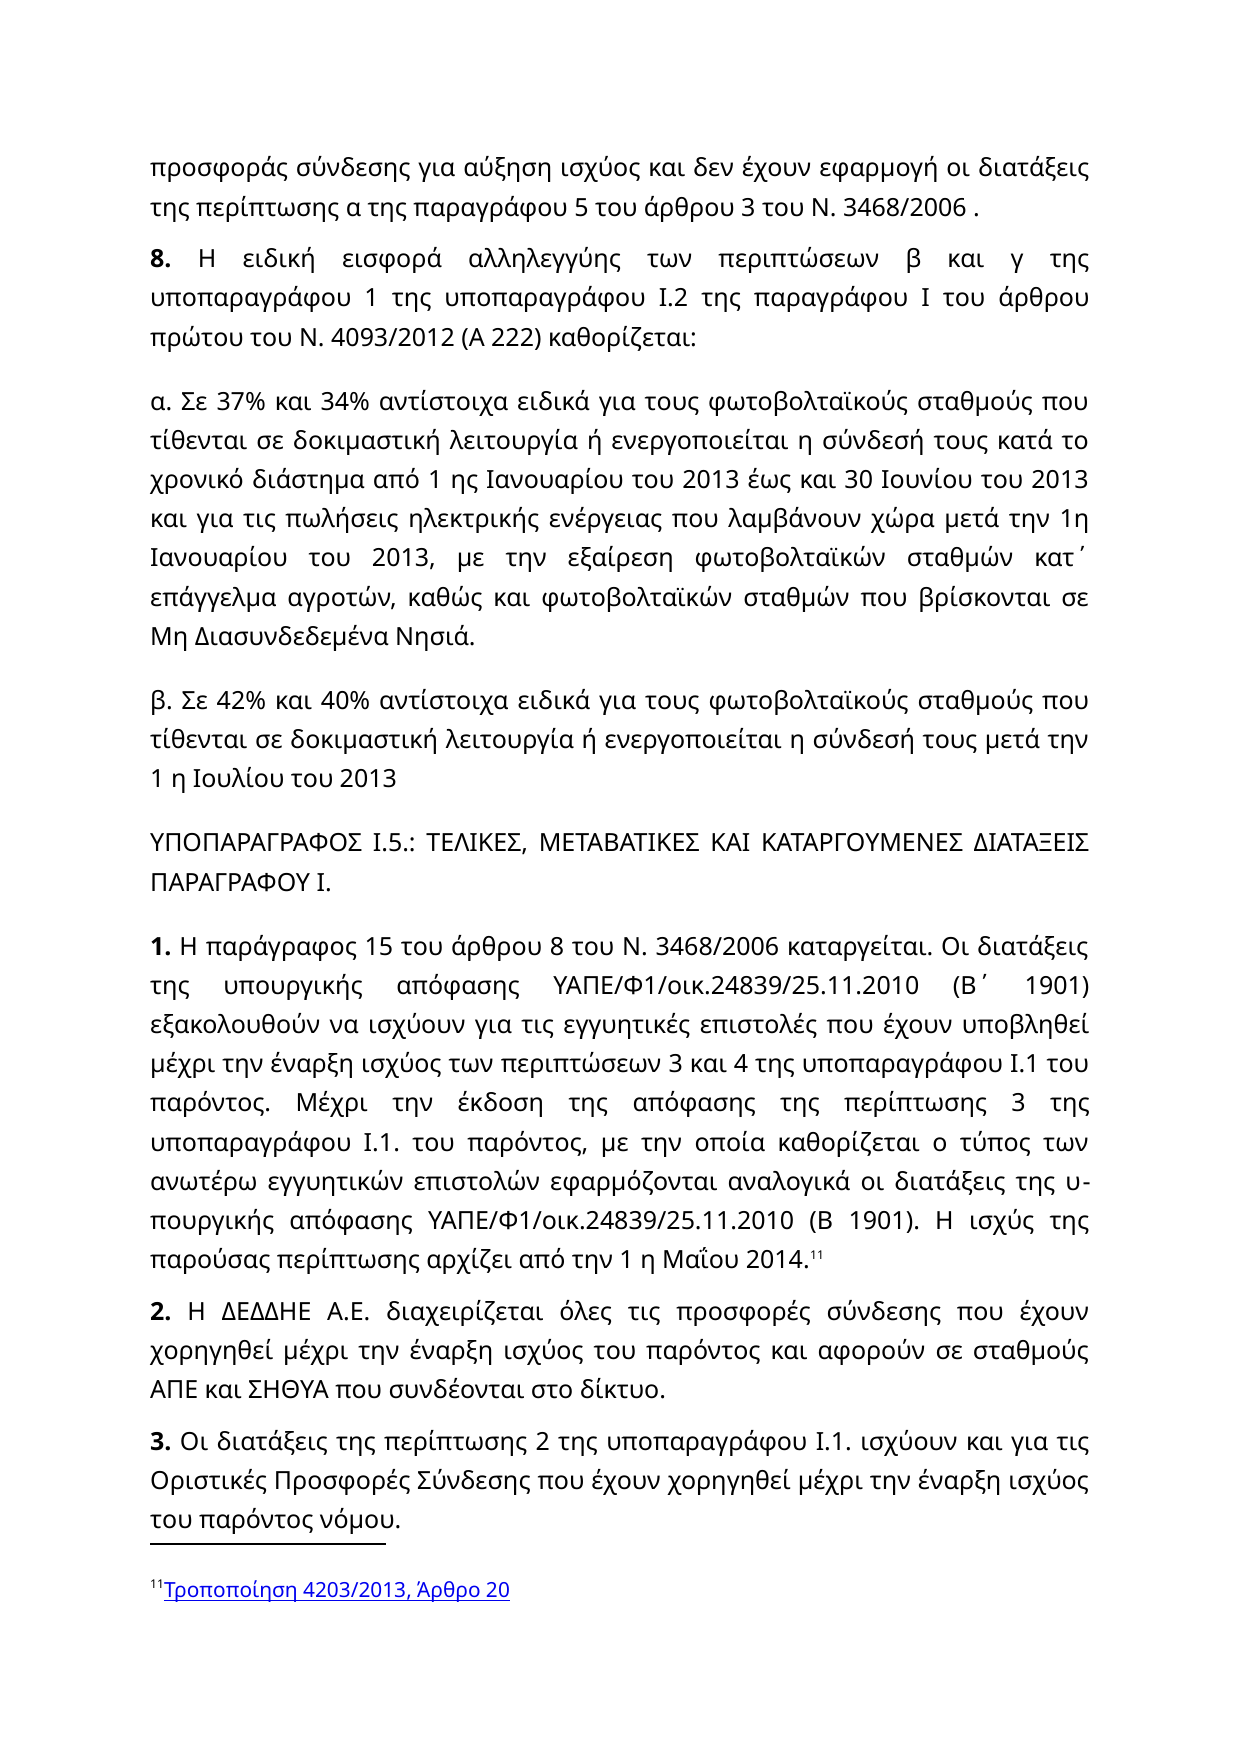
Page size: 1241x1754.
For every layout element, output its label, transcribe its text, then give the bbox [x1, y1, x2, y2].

text 8. Η ειδική εισφορά αλληλεγγύης των περιπτώσεων β και γ της υποπαραγράφου 1 της υποπαραγράφου Ι.2 της παραγράφου Ι του άρθρου πρώτου του Ν. 4093/2012 (Α 222) καθορίζεται: [150, 241, 1090, 353]
text β. Σε 42% και 40% αντίστοιχα ειδικά για τους φωτοβολταϊκούς σταθμούς που τίθενται σε δοκιμαστική λειτουργία ή ενεργοποιείται η σύνδεσή τους μετά την 1 η Ιουλίου του 2013 [150, 682, 1090, 795]
text προσφοράς σύνδεσης για αύξηση ισχύος και δεν έχουν εφαρμογή οι διατάξεις της περίπτωσης α της παραγράφου 5 του άρθρου 3 του Ν. 3468/2006 . [150, 150, 1090, 223]
text Τροποποίηση 4203/2013, Άρθρο 20 [150, 1576, 1090, 1604]
text α. Σε 37% και 34% αντίστοιχα ειδικά για τους φωτοβολταϊκούς σταθμούς που τίθενται σε δοκιμαστική λειτουργία ή ενεργοποιείται η σύνδεσή τους κατά το χρονικό διάστημα από 1 ης Ιανουαρίου του 2013 έως και 30 Ιουνίου του 2013 και για τις πωλήσεις ηλεκτρικής ενέργειας που λαμβάνουν χώρα μετά την 1η Ιανουαρίου του 2013, με την εξαίρεση φωτοβολταϊκών σταθμών κατ΄ επάγγελμα αγροτών, καθώς και φωτοβολταϊκών σταθμών που βρίσκονται σε Μη Διασυνδεδεμένα Νησιά. [150, 383, 1090, 652]
text 1. Η παράγραφος 15 του άρθρου 8 του Ν. 3468/2006 καταργείται. Οι διατάξεις της υπουργικής απόφασης ΥΑΠΕ/Φ1/οικ.24839/25.11.2010 (Β΄ 1901) εξακολουθούν να ισχύουν για τις εγγυητικές επιστολές που έχουν υποβληθεί μέχρι την έναρξη ισχύος των περιπτώσεων 3 και 4 της υποπαραγράφου Ι.1 του παρόντος. Μέχρι την έκδοση της απόφασης της περίπτωσης 3 της υποπαραγράφου Ι.1. του παρόντος, με την οποία καθορίζεται ο τύπος των ανωτέρω εγγυητικών επιστολών εφαρμόζονται αναλογικά οι διατάξεις της υ­πουργικής απόφασης ΥΑΠΕ/Φ1/οικ.24839/25.11.2010 (Β 1901). Η ισχύς της παρούσας περίπτωσης αρχίζει από την 1 η Μαΐου 2014. [150, 928, 1090, 1276]
text 2. Η ΔΕΔΔΗΕ Α.Ε. διαχειρίζεται όλες τις προσφορές σύνδεσης που έχουν χορηγηθεί μέχρι την έναρξη ισχύος του παρόντος και αφορούν σε σταθμούς ΑΠΕ και ΣΗΘΥΑ που συνδέονται στο δίκτυο. [150, 1293, 1090, 1406]
text 3. Οι διατάξεις της περίπτωσης 2 της υποπαραγράφου Ι.1. ισχύουν και για τις Οριστικές Προσφορές Σύνδεσης που έχουν χορηγηθεί μέχρι την έναρξη ισχύος του παρόντος νόμου. [150, 1423, 1090, 1536]
text ΥΠΟΠΑΡΑΓΡΑΦΟΣ Ι.5.: ΤΕΛΙΚΕΣ, ΜΕΤΑΒΑΤΙΚΕΣ ΚΑΙ ΚΑΤΑΡΓΟΥΜΕΝΕΣ ΔΙΑΤΑΞΕΙΣ ΠΑΡΑΓΡΑΦΟΥ Ι. [150, 825, 1090, 898]
